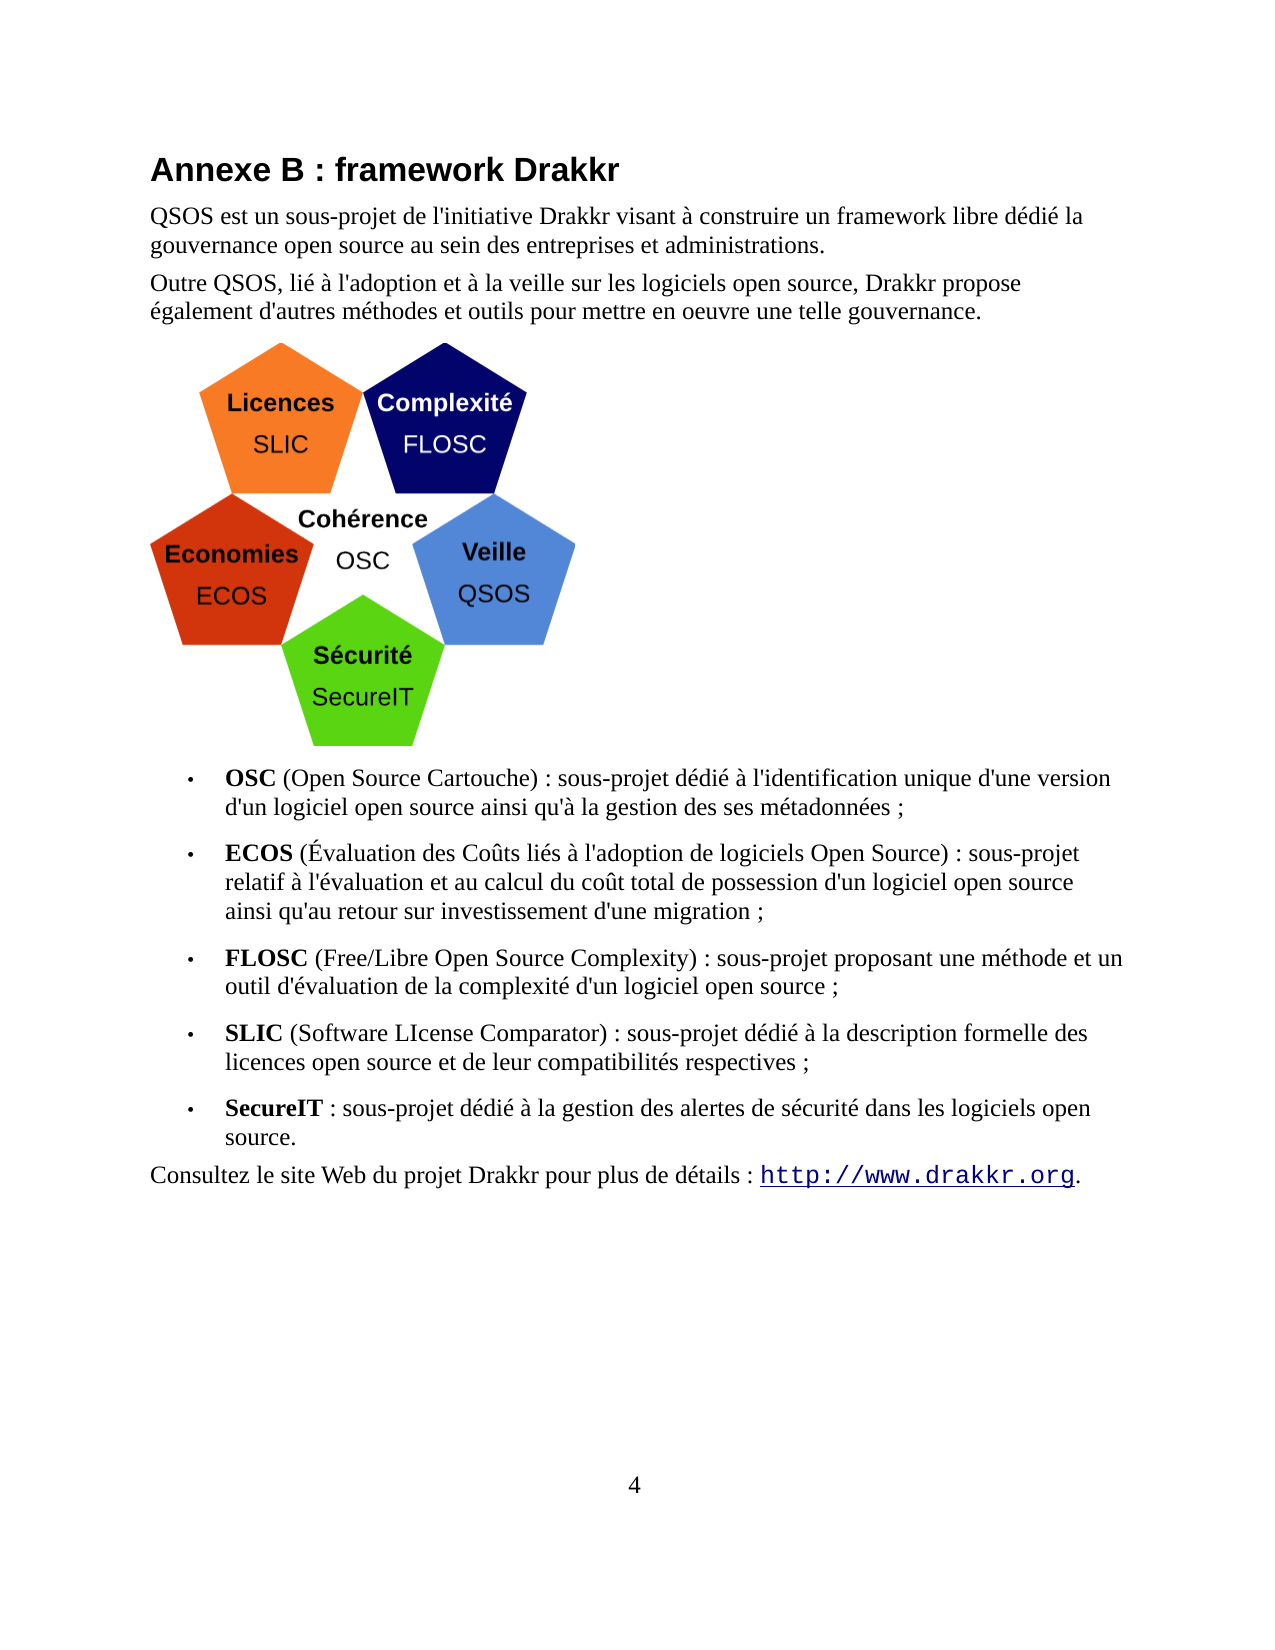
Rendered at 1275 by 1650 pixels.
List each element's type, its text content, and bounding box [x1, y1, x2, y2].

text QSOS est un sous-projet de l'initiative Drakkr visant à construire un framework libre dédié la gouvernance open source au sein des entreprises et administrations. [150, 201, 1125, 259]
list SecureIT : sous-projet dédié à la gestion des alertes de sécurité dans les logiciels open source. [187, 1093, 1125, 1151]
text Consultez le site Web du projet Drakkr pour plus de détails : http://www.drakkr.org. [150, 1160, 1125, 1191]
list OSC (Open Source Cartouche) : sous-projet dédié à l'identification unique d'une version d'un logiciel open source ainsi qu'à la gestion des ses métadonnées ; [187, 763, 1125, 821]
picture [150, 343, 575, 746]
subtitle Annexe B : framework Drakkr [150, 150, 1125, 189]
list ECOS (Évaluation des Coûts liés à l'adoption de logiciels Open Source) : sous-projet relatif à l'évaluation et au calcul du coût total de possession d'un logiciel open source ainsi qu'au retour sur investissement d'une migration ; [187, 838, 1125, 925]
list SLIC (Software LIcense Comparator) : sous-projet dédié à la description formelle des licences open source et de leur compatibilités respectives ; [187, 1018, 1125, 1076]
list FLOSC (Free/Libre Open Source Complexity) : sous-projet proposant une méthode et un outil d'évaluation de la complexité d'un logiciel open source ; [187, 943, 1125, 1000]
text Outre QSOS, lié à l'adoption et à la veille sur les logiciels open source, Drakkr propose également d'autres méthodes et outils pour mettre en oeuvre une telle gouvernance. [150, 268, 1125, 325]
